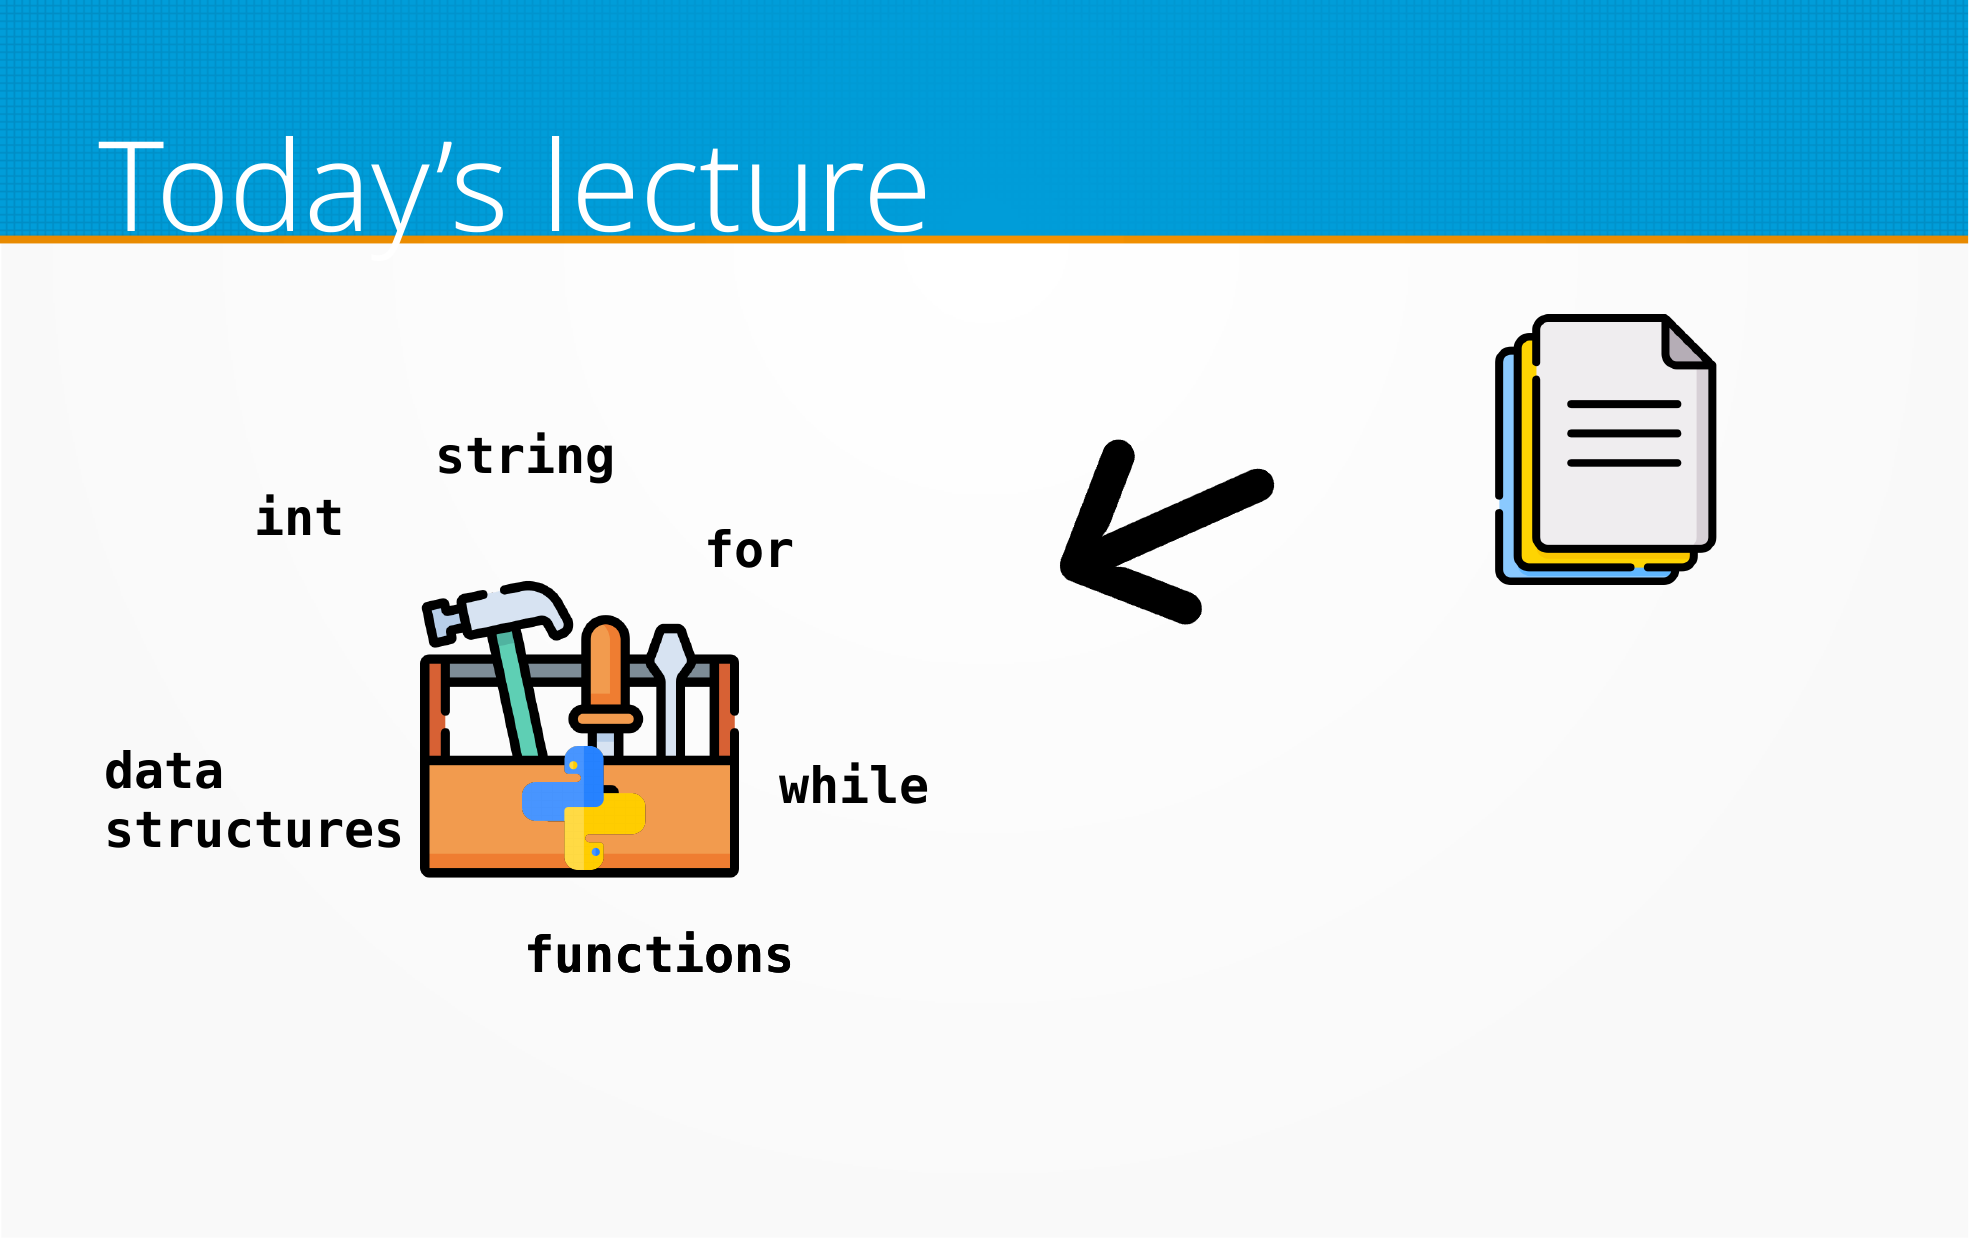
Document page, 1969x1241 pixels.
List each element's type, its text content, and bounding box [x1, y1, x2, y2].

text_box while [765, 750, 975, 882]
text_box int [240, 481, 420, 556]
text_box for [690, 513, 900, 646]
title Today’s lecture [98, 49, 1870, 257]
text_box functions [510, 918, 826, 1051]
picture [0, 236, 1969, 1241]
text_box data structures [90, 735, 421, 925]
text_box string [420, 420, 631, 552]
